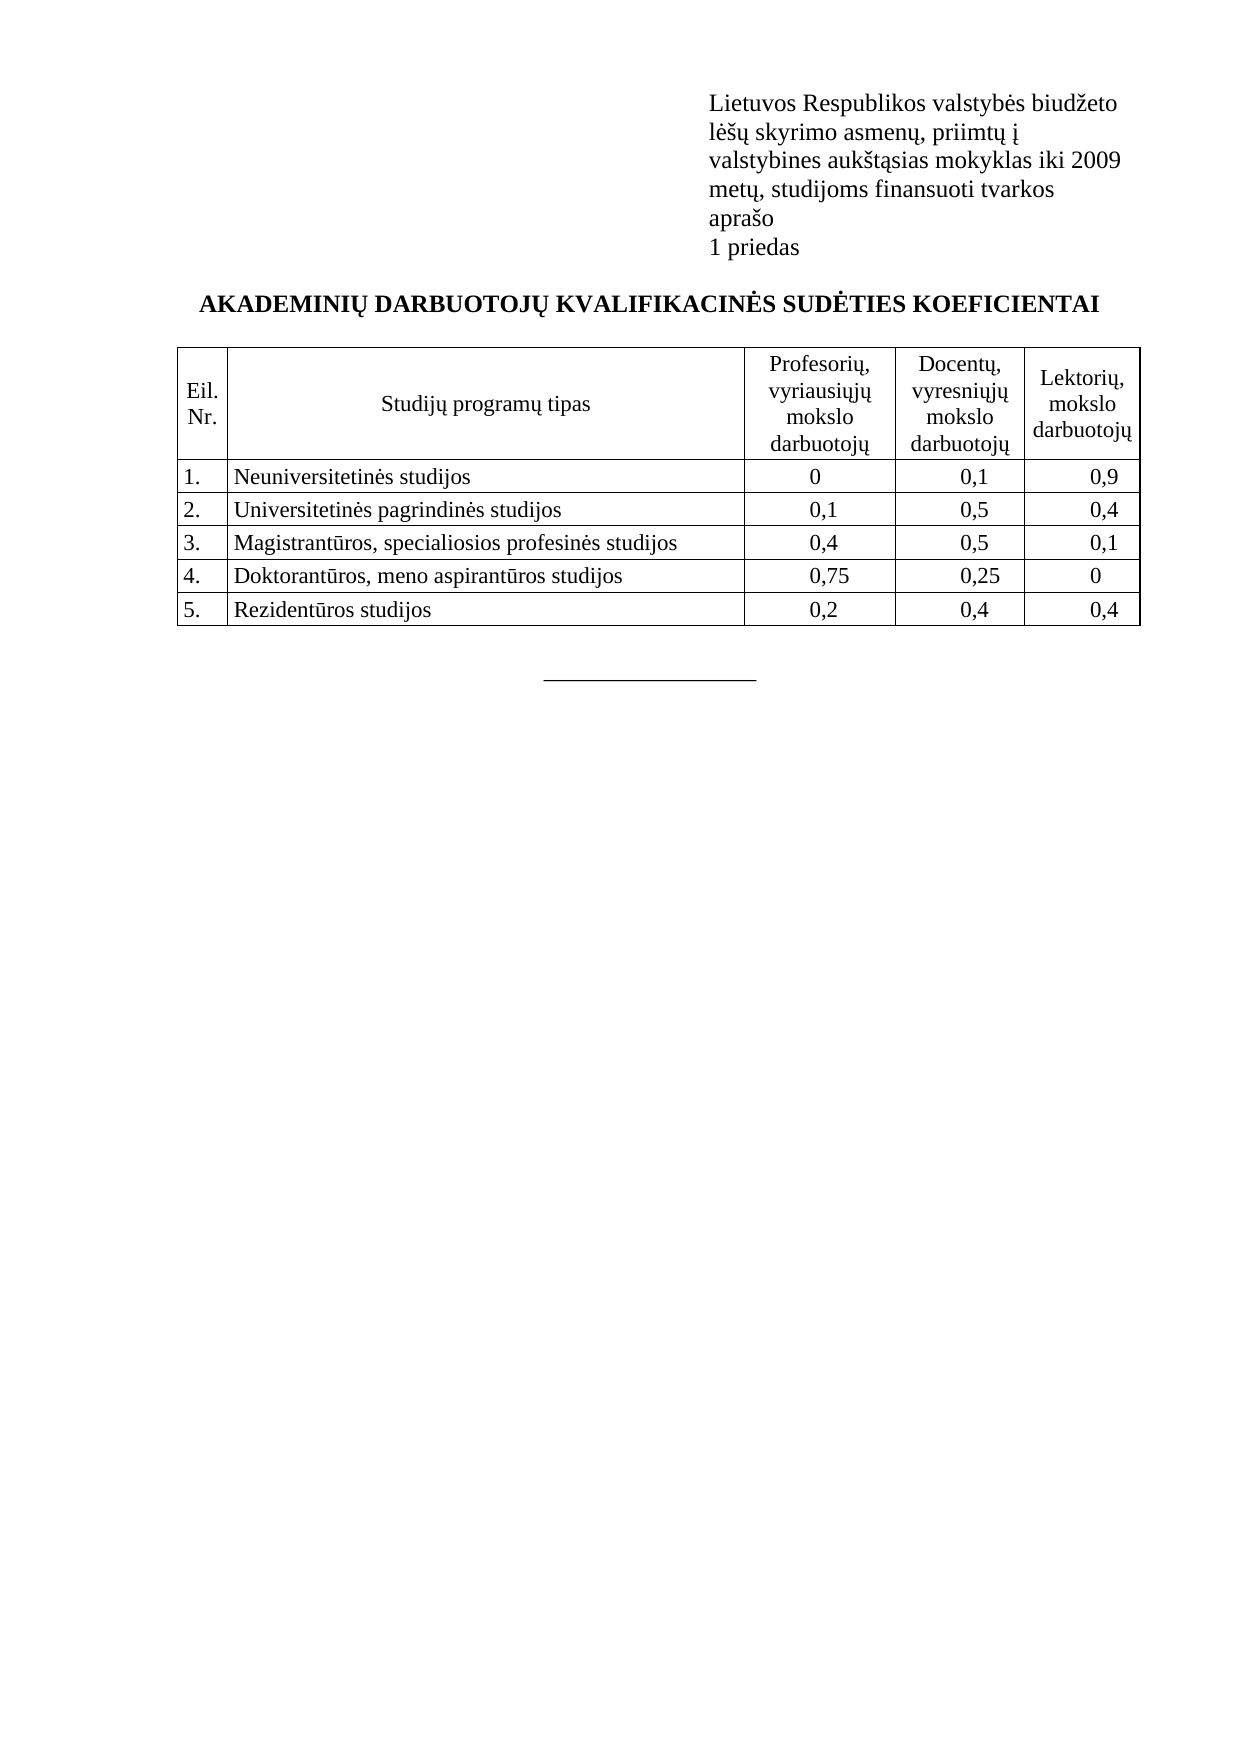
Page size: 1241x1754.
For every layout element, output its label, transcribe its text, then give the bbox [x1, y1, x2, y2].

table_cell Neuniversitetinės studijos [228, 460, 744, 492]
text AKADEMINIŲ DARBUOTOJŲ KVALIFIKACINĖS SUDĖTIES KOEFICIENTAI [177, 289, 1122, 318]
table_cell 0,4 [1025, 593, 1139, 625]
table_cell Doktorantūros, meno aspirantūros studijos [228, 560, 744, 592]
table_cell 0,4 [1025, 493, 1139, 525]
table_header Profesorių, vyriausiųjų mokslo darbuotojų [745, 348, 895, 459]
table_cell 0,1 [745, 493, 895, 525]
table_cell 2. [178, 493, 227, 525]
table_cell Universitetinės pagrindinės studijos [228, 493, 744, 525]
table_cell 5. [178, 593, 227, 625]
text 1 priedas [177, 232, 1122, 260]
table_cell 0,25 [896, 560, 1024, 592]
table_cell 0,5 [896, 526, 1024, 558]
table_cell 1. [178, 460, 227, 492]
table_cell Magistrantūros, specialiosios profesinės studijos [228, 526, 744, 558]
table_cell 0 [1025, 560, 1139, 592]
table_cell 0 [745, 460, 895, 492]
table_header Studijų programų tipas [228, 348, 744, 459]
table_header Docentų, vyresniųjų mokslo darbuotojų [896, 348, 1024, 459]
text lėšų skyrimo asmenų, priimtų į [177, 117, 1122, 145]
table_cell 4. [178, 560, 227, 592]
text _________________ [177, 655, 1122, 683]
table_cell 0,9 [1025, 460, 1139, 492]
table_cell 0,2 [745, 593, 895, 625]
table_cell 3. [178, 526, 227, 558]
text valstybines aukštąsias mokyklas iki 2009 [177, 145, 1122, 174]
text metų, studijoms finansuoti tvarkos [177, 174, 1122, 203]
table_cell 0,75 [745, 560, 895, 592]
text aprašo [177, 203, 1122, 232]
table_cell 0,4 [745, 526, 895, 558]
text Lietuvos Respublikos valstybės biudžeto [177, 88, 1122, 117]
table_header Eil. Nr. [178, 348, 227, 459]
table_cell 0,5 [896, 493, 1024, 525]
table_cell 0,1 [1025, 526, 1139, 558]
table_header Lektorių, mokslo darbuotojų [1025, 348, 1139, 459]
table_cell Rezidentūros studijos [228, 593, 744, 625]
table_cell 0,4 [896, 593, 1024, 625]
table_cell 0,1 [896, 460, 1024, 492]
